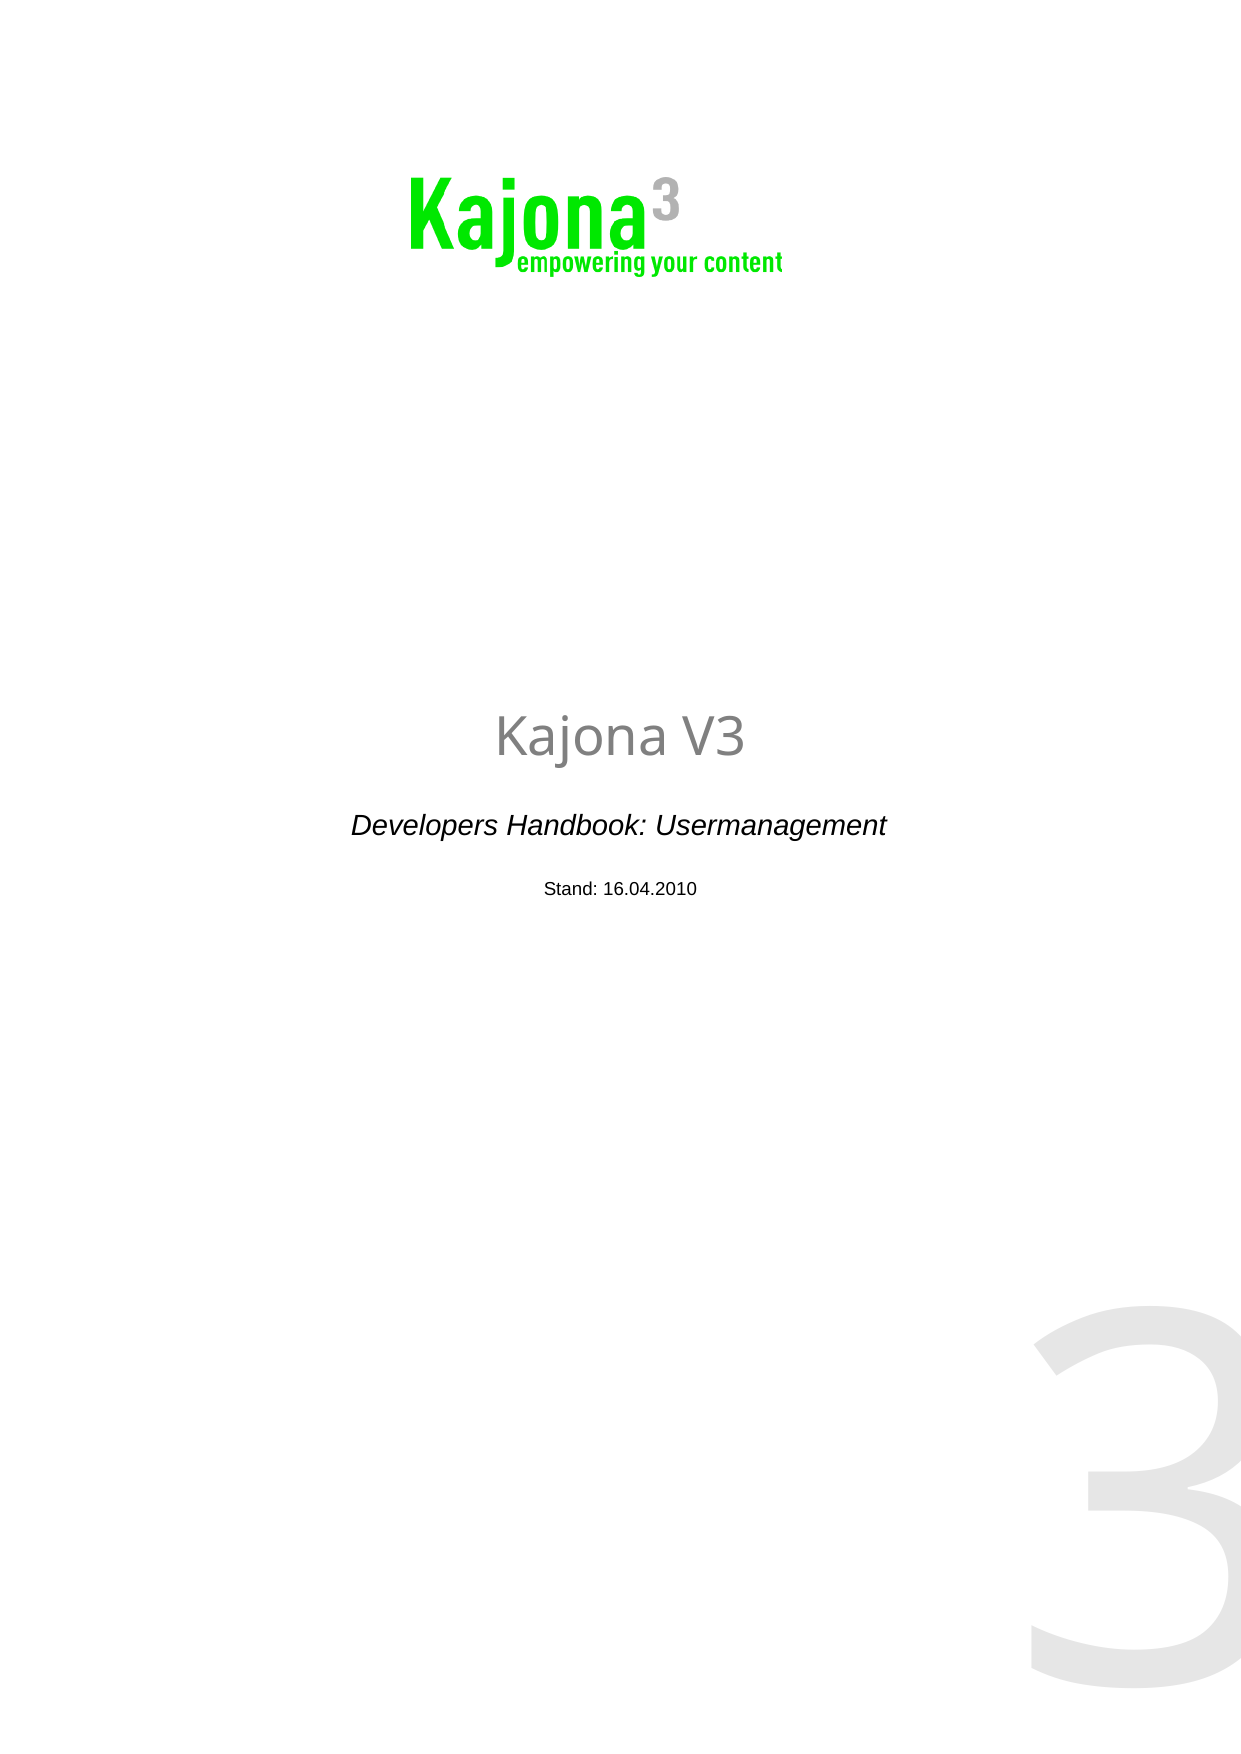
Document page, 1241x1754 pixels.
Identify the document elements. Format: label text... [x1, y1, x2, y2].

picture [411, 177, 782, 277]
title Kajona V3 [118, 697, 1122, 771]
subtitle Developers Handbook: Usermanagement [118, 808, 1122, 841]
subtitle Stand: 16.04.2010 [118, 879, 1122, 899]
